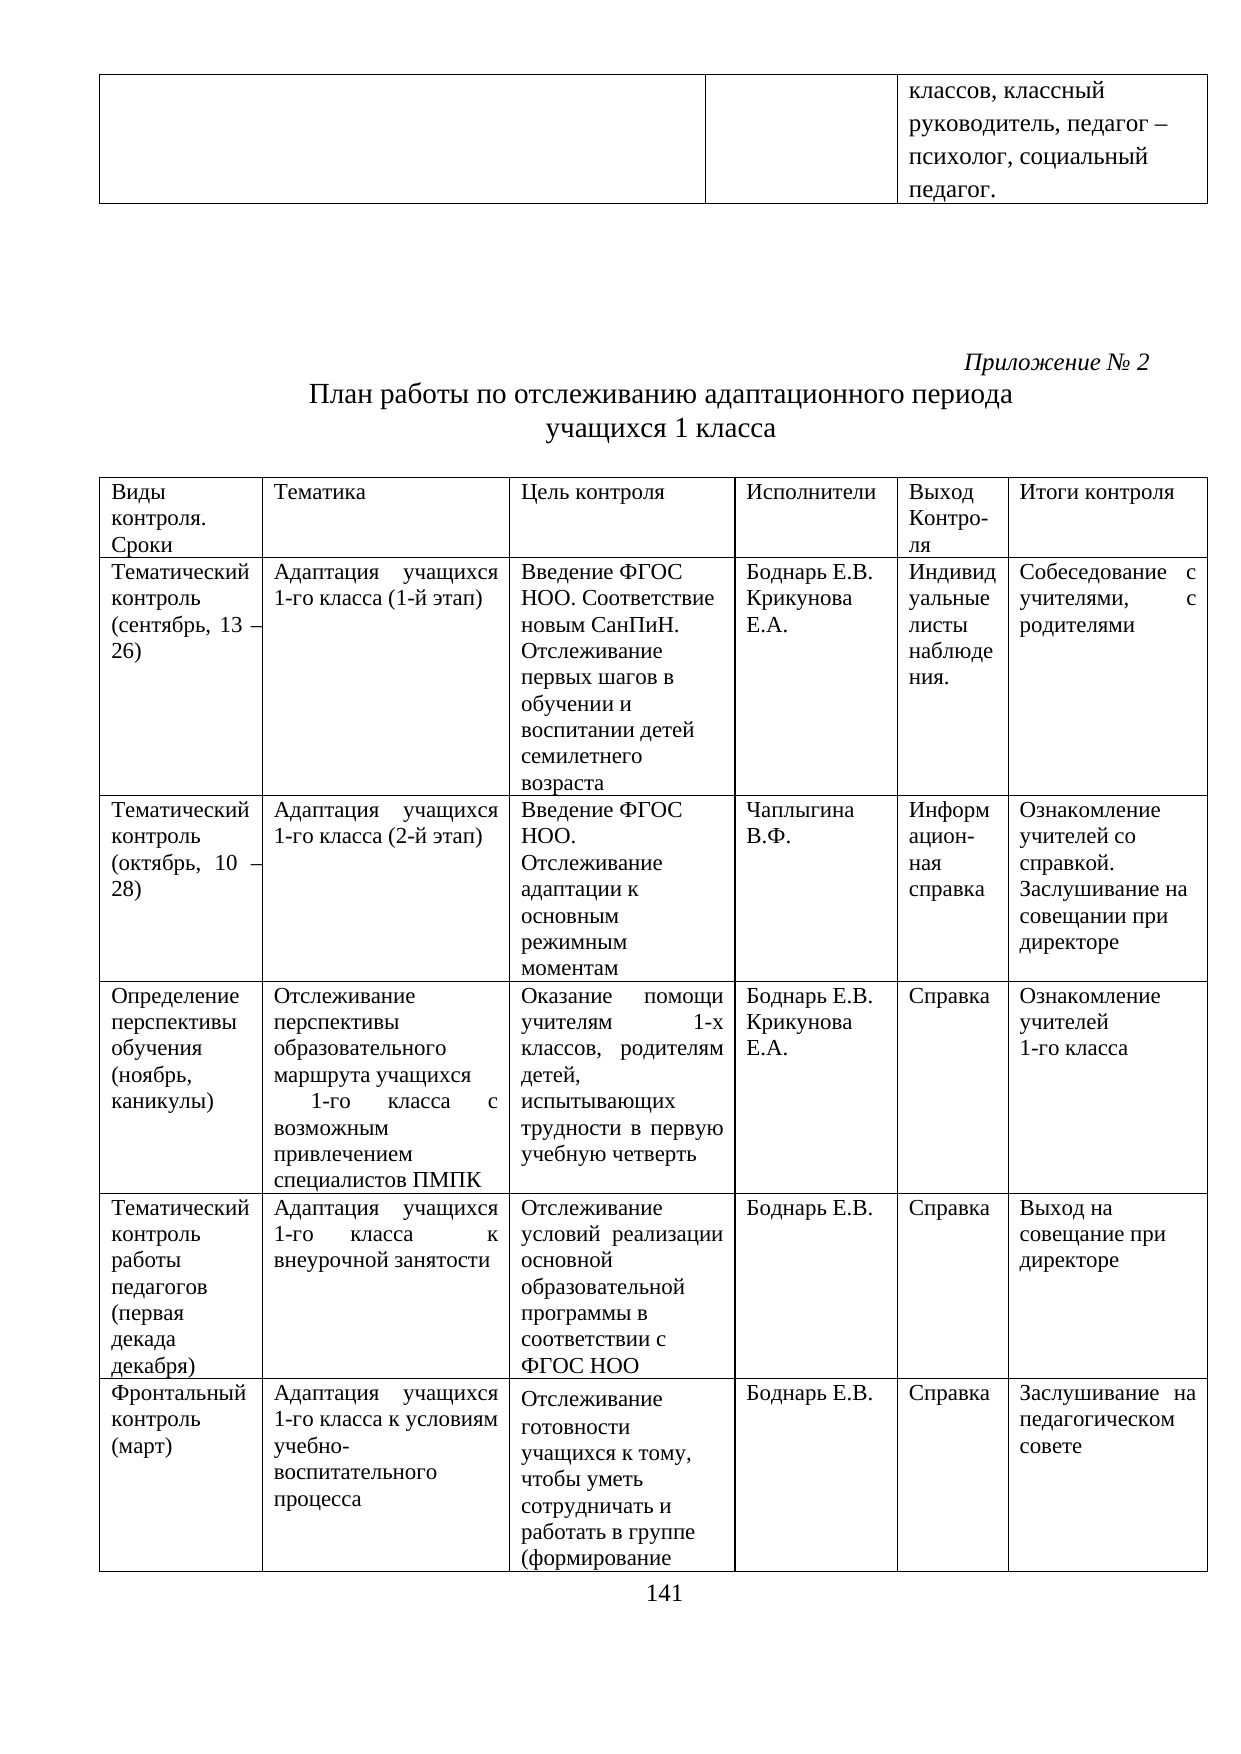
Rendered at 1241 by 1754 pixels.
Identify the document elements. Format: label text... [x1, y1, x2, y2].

table_cell Адаптация учащихся 1-го класса (1-й этап) [263, 558, 509, 795]
table_cell [100, 75, 705, 203]
table_cell Боднарь Е.В. Крикунова Е.А. [736, 558, 897, 795]
table_cell Ознакомление учителей со справкой. Заслушивание на совещании при директоре [1009, 796, 1207, 981]
table_header Цель контроля [510, 478, 734, 557]
table_cell Определение перспективы обучения (ноябрь, каникулы) [100, 982, 262, 1193]
table_cell Боднарь Е.В. [736, 1379, 897, 1571]
table_cell Информацион-ная справка [898, 796, 1008, 981]
text Приложение № 2 [177, 347, 1152, 376]
table_cell Тематический контроль (сентябрь, 13 – 26) [100, 558, 262, 795]
table_cell классов, классный руководитель, педагог – психолог, социальный педагог. [898, 75, 1207, 203]
table_cell Фронтальный контроль (март) [100, 1379, 262, 1571]
table_cell Адаптация учащихся 1-го класса к внеурочной занятости [263, 1194, 509, 1378]
table_header Тематика [263, 478, 509, 557]
table_cell Боднарь Е.В. Крикунова Е.А. [736, 982, 897, 1193]
table_cell Адаптация учащихся 1-го класса (2-й этап) [263, 796, 509, 981]
table_cell Тематический контроль работы педагогов (первая декада декабря) [100, 1194, 262, 1378]
table_cell Тематический контроль (октябрь, 10 – 28) [100, 796, 262, 981]
table_header Итоги контроля [1009, 478, 1207, 557]
table_cell Отслеживание готовности учащихся к тому, чтобы уметь сотрудничать и работать в группе (формирование [510, 1379, 734, 1571]
table_header Виды контроля. Сроки [100, 478, 262, 557]
table_cell Введение ФГОС НОО. Отслеживание адаптации к основным режимным моментам [510, 796, 734, 981]
table_cell Индивидуальные листы наблюдения. [898, 558, 1008, 795]
table_cell Чаплыгина В.Ф. [736, 796, 897, 981]
table_cell Собеседование с учителями, с родителями [1009, 558, 1207, 795]
table_cell Оказание помощи учителям 1-х классов, родителям детей, испытывающих трудности в первую учебную четверть [510, 982, 734, 1193]
table_cell Справка [898, 1379, 1008, 1571]
table_header Исполнители [736, 478, 897, 557]
table_cell [706, 75, 897, 203]
table_header Выход Контро-ля [898, 478, 1008, 557]
text План работы по отслеживанию адаптационного периода [177, 376, 1152, 410]
table_cell Ознакомление учителей 1-го класса [1009, 982, 1207, 1193]
table_cell Выход на совещание при директоре [1009, 1194, 1207, 1378]
table_cell Адаптация учащихся 1-го класса к условиям учебно-воспитательного процесса [263, 1379, 509, 1571]
table_cell Введение ФГОС НОО. Соответствие новым СанПиН. Отслеживание первых шагов в обучении и воспитании детей семилетнего возраста [510, 558, 734, 795]
table_cell Отслеживание перспективы образовательного маршрута учащихся 1-го класса с возможным привлечением специалистов ПМПК [263, 982, 509, 1193]
table_cell Боднарь Е.В. [736, 1194, 897, 1378]
text учащихся 1 класса [177, 410, 1152, 443]
table_cell Справка [898, 1194, 1008, 1378]
table_cell Заслушивание на педагогическом совете [1009, 1379, 1207, 1571]
table_cell Справка [898, 982, 1008, 1193]
table_cell Отслеживание условий реализации основной образовательной программы в соответствии с ФГОС НОО [510, 1194, 734, 1378]
